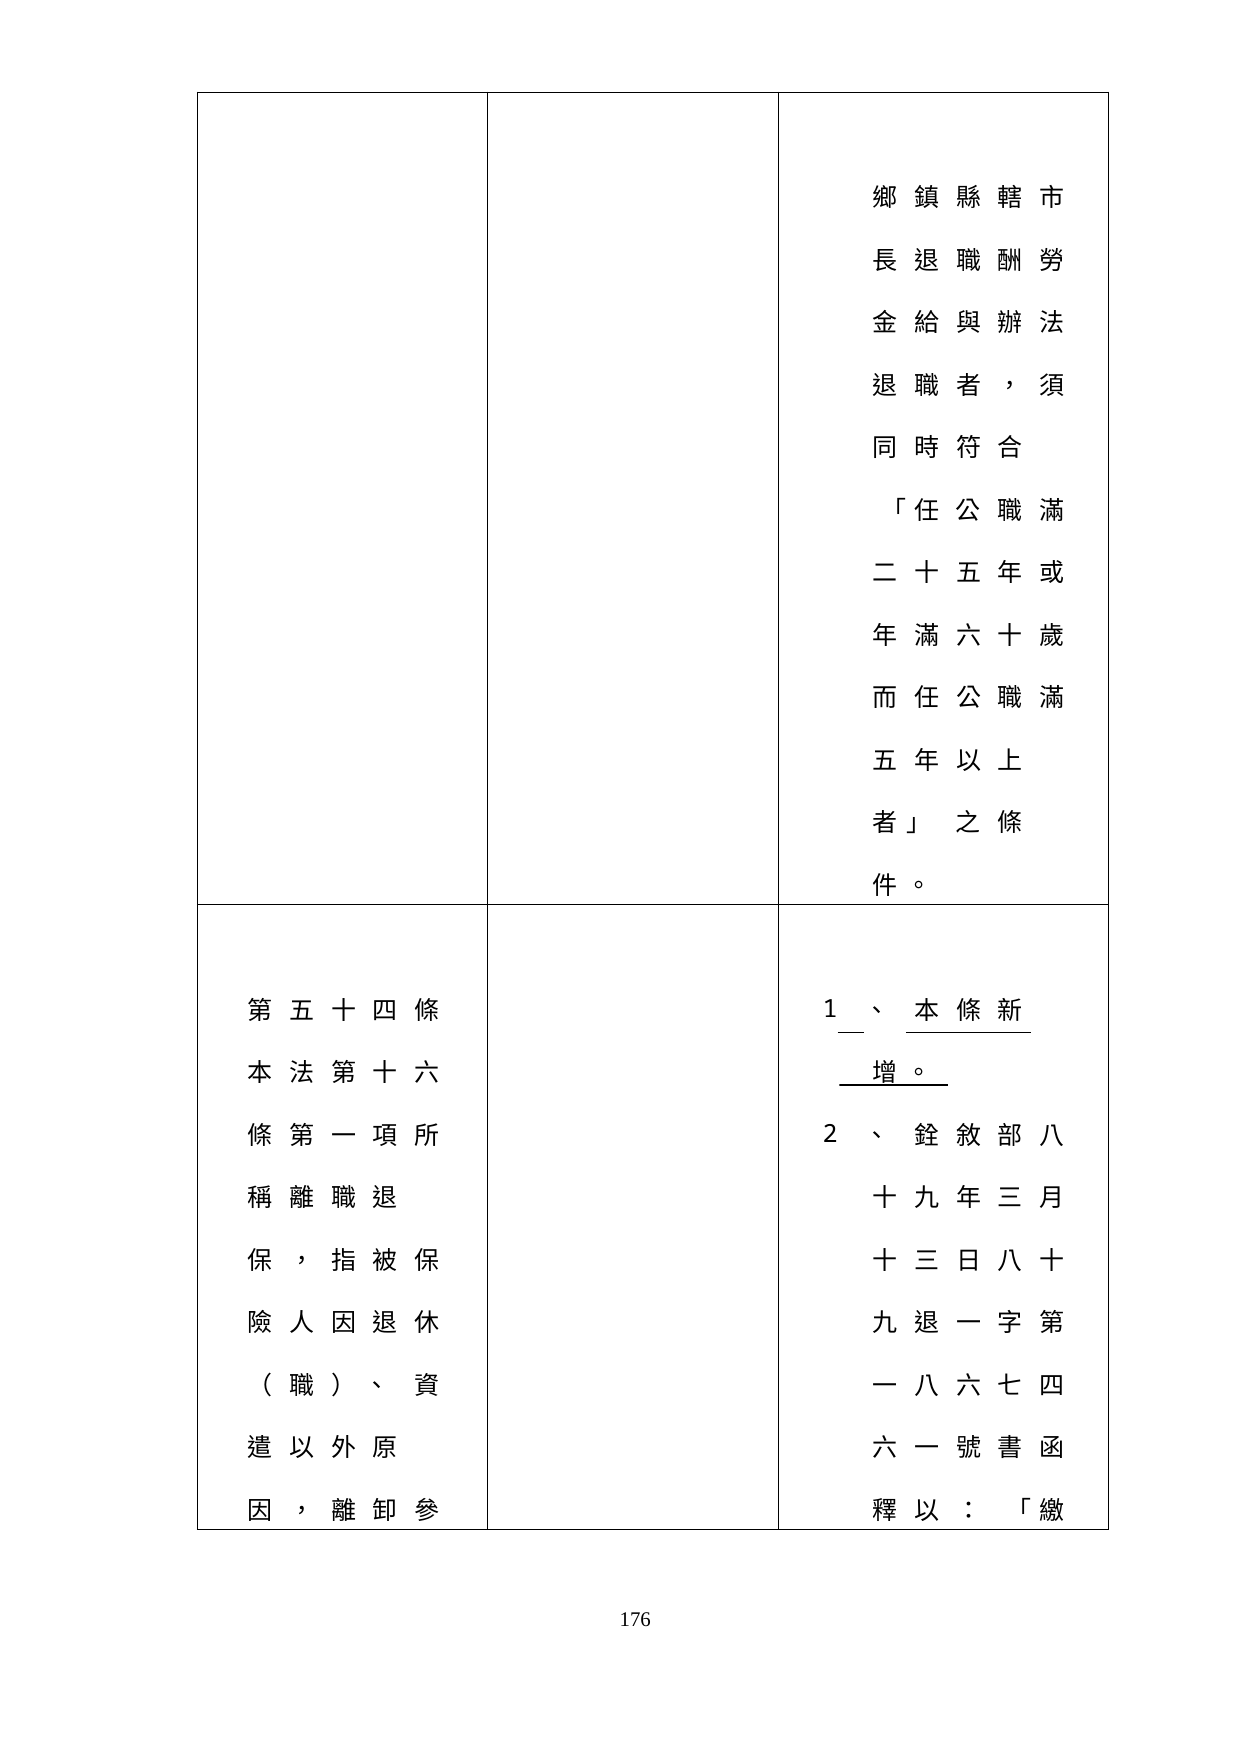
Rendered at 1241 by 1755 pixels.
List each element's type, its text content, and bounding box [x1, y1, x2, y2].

table_cell [198, 93, 487, 904]
table_cell [488, 93, 778, 904]
table_cell 第五十四條 本法第十六條第一項所稱離職退保，指被保險人因退休（職）、資遣以外原因，離卸參 [198, 905, 487, 1529]
table_cell [488, 905, 778, 1529]
table_cell 鄉鎮縣轄市長退職酬勞金給與辦法退職者，須同時符合「任公職滿二十五年或年滿六十歲而任公職滿五年以上者」之條件。 [779, 93, 1108, 904]
table_cell 本條新增。 銓敘部八十九年三月十三日八十九退一字第一八六七四六一號書函釋以：「繳 [779, 905, 1108, 1529]
